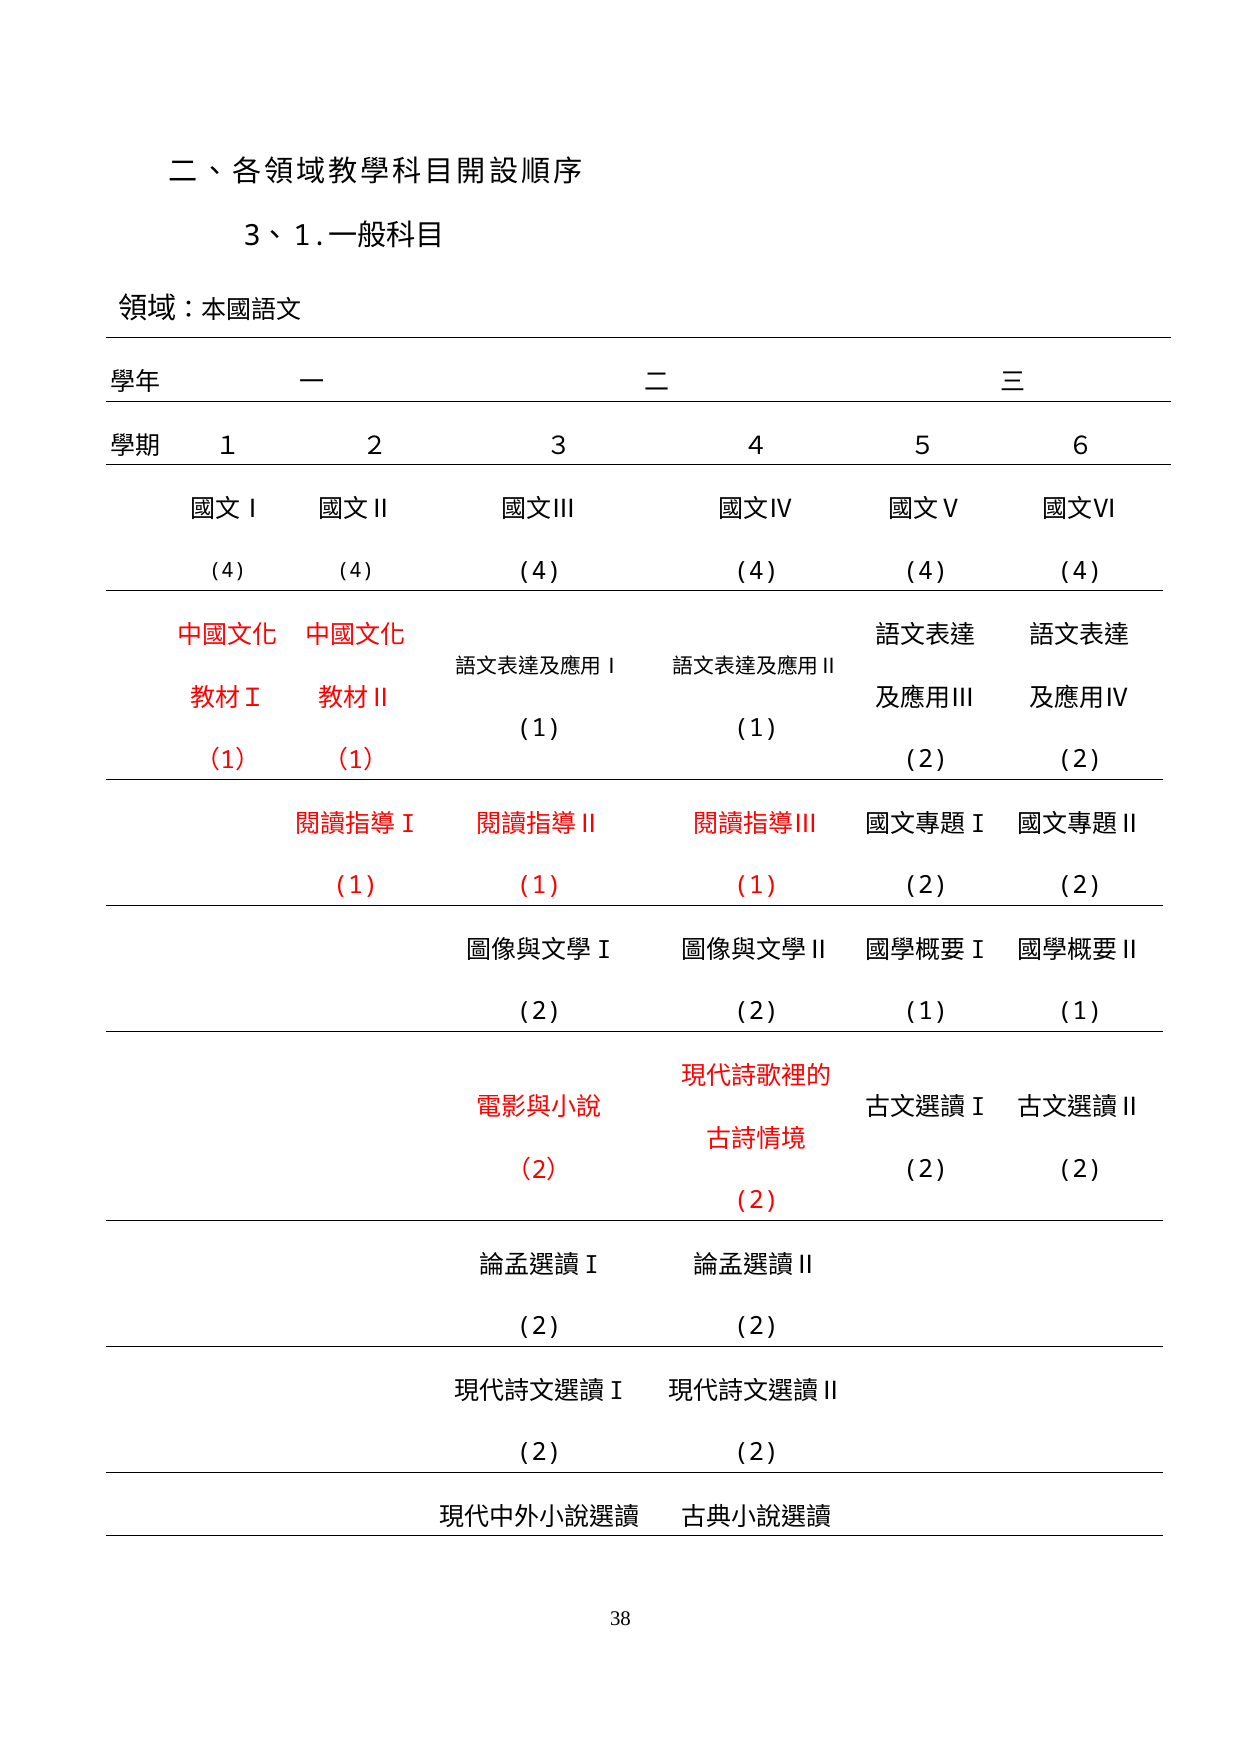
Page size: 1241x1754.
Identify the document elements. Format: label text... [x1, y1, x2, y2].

table_cell 電影與小說 （2） [421, 1032, 657, 1219]
table_cell 古文選讀Ⅱ (2) [996, 1032, 1163, 1219]
table_cell [164, 1473, 290, 1535]
table_cell [106, 1473, 164, 1535]
text 二、各領域教學科目開設順序 [168, 143, 1122, 191]
table_cell [164, 1221, 290, 1346]
table_header 一 [164, 338, 459, 401]
table_header 學年 [106, 338, 164, 401]
table_cell 國文Ⅳ (4) [657, 465, 855, 590]
table_cell ６ [991, 402, 1171, 464]
table_cell 閱讀指導Ⅱ (1) [421, 780, 657, 905]
table_cell 國文專題I (2) [855, 780, 996, 905]
table_cell 圖像與文學Ⅱ (2) [657, 906, 855, 1031]
table_cell [855, 1221, 996, 1346]
table_cell 國文Ⅰ (4) [164, 465, 290, 590]
table_cell [164, 906, 290, 1031]
table_cell [106, 1221, 164, 1346]
table_cell [290, 906, 421, 1031]
table_cell ５ [855, 402, 991, 464]
table_cell ３ [460, 402, 657, 464]
table_cell [164, 780, 290, 905]
text 領域：本國語文 [118, 264, 1122, 327]
table_cell 圖像與文學I (2) [421, 906, 657, 1031]
table_cell [290, 1473, 421, 1535]
table_cell [290, 1221, 421, 1346]
table_cell 語文表達及應用Ⅰ (1) [421, 591, 657, 779]
table_cell [290, 1032, 421, 1219]
table_cell [1163, 590, 1171, 779]
table_cell 古文選讀I (2) [855, 1032, 996, 1219]
table_cell 中國文化 教材Ⅱ （1） [290, 591, 421, 779]
table_cell [1163, 465, 1171, 590]
table_cell [996, 1221, 1163, 1346]
table_cell [1163, 1220, 1171, 1346]
subtitle 1.一般科目 [243, 191, 1122, 254]
table_cell 語文表達 及應用Ⅳ (2) [996, 591, 1163, 779]
table_cell [106, 906, 164, 1031]
table_cell 語文表達 及應用Ⅲ (2) [855, 591, 996, 779]
table_cell 語文表達及應用Ⅱ (1) [657, 591, 855, 779]
table_cell [855, 1473, 996, 1535]
table_cell 中國文化教材Ｉ （1） [164, 591, 290, 779]
table_cell 國文Ⅲ (4) [421, 465, 657, 590]
table_cell [164, 1347, 290, 1472]
table_cell [1163, 1346, 1171, 1472]
table_cell 國文專題Ⅱ (2) [996, 780, 1163, 905]
table_cell [1163, 905, 1171, 1031]
table_cell [1163, 1031, 1171, 1219]
table_cell [996, 1473, 1163, 1535]
table_cell 國學概要I (1) [855, 906, 996, 1031]
table_cell [164, 1032, 290, 1219]
table_cell 現代詩文選讀Ⅱ (2) [657, 1347, 855, 1472]
table_cell ２ [290, 402, 459, 464]
table_cell 閱讀指導Ⅲ (1) [657, 780, 855, 905]
table_cell [1163, 1472, 1171, 1535]
table_cell [290, 1347, 421, 1472]
table_cell 國文Ⅱ (4) [290, 465, 421, 590]
table_header 三 [855, 338, 1171, 401]
table_cell 古典小說選讀 [657, 1473, 855, 1535]
table_cell 國文Ⅴ (4) [855, 465, 996, 590]
table_cell 論孟選讀I (2) [421, 1221, 657, 1346]
table_cell [106, 591, 164, 779]
table_cell 國學概要Ⅱ (1) [996, 906, 1163, 1031]
table_cell ４ [657, 402, 855, 464]
table_cell 現代詩文選讀I (2) [421, 1347, 657, 1472]
table_cell 現代中外小說選讀 [421, 1473, 657, 1535]
table_cell １ [164, 402, 290, 464]
table_cell [106, 780, 164, 905]
table_cell [996, 1347, 1163, 1472]
table_cell 論孟選讀Ⅱ (2) [657, 1221, 855, 1346]
table_cell [106, 465, 164, 590]
table_cell [855, 1347, 996, 1472]
table_cell [1163, 779, 1171, 905]
table_cell 學期 [106, 402, 164, 464]
table_cell 國文Ⅵ (4) [996, 465, 1163, 590]
table_cell 閱讀指導I (1) [290, 780, 421, 905]
table_cell [106, 1347, 164, 1472]
table_cell 現代詩歌裡的 古詩情境 (2) [657, 1032, 855, 1219]
table_header 二 [460, 338, 855, 401]
table_cell [106, 1032, 164, 1219]
